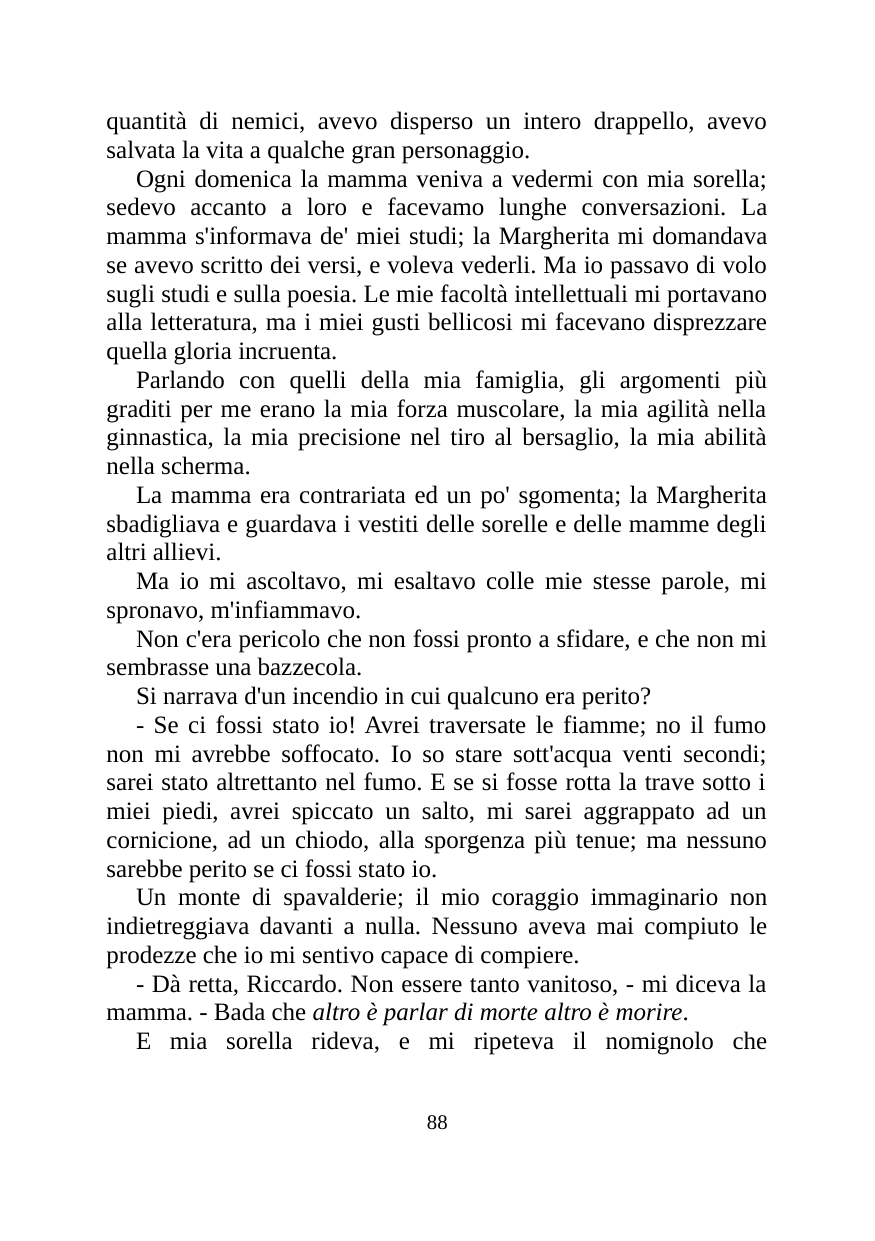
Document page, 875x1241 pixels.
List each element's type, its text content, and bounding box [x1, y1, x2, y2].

text Ma io mi ascoltavo, mi esaltavo colle mie stesse parole, mi spronavo, m'infiammavo. [106, 566, 768, 624]
text Ogni domenica la mamma veniva a vedermi con mia sorella; sedevo accanto a loro e facevamo lunghe conversazioni. La mamma s'informava de' miei studi; la Margherita mi domandava se avevo scritto dei versi, e voleva vederli. Ma io passavo di volo sugli studi e sulla poesia. Le mie facoltà intellettuali mi portavano alla letteratura, ma i miei gusti bellicosi mi facevano disprezzare quella gloria incruenta. [106, 164, 768, 365]
text E mia sorella rideva, e mi ripeteva il nomignolo che [106, 1026, 768, 1055]
text Parlando con quelli della mia famiglia, gli argomenti più graditi per me erano la mia forza muscolare, la mia agilità nella ginnastica, la mia precisione nel tiro al bersaglio, la mia abilità nella scherma. [106, 365, 768, 480]
text Si narrava d'un incendio in cui qualcuno era perito? [106, 681, 768, 710]
text Un monte di spavalderie; il mio coraggio immaginario non indietreggiava davanti a nulla. Nessuno aveva mai compiuto le prodezze che io mi sentivo capace di compiere. [106, 882, 768, 969]
text Non c'era pericolo che non fossi pronto a sfidare, e che non mi sembrasse una bazzecola. [106, 624, 768, 681]
text La mamma era contrariata ed un po' sgomenta; la Margherita sbadigliava e guardava i vestiti delle sorelle e delle mamme degli altri allievi. [106, 480, 768, 566]
text - Se ci fossi stato io! Avrei traversate le fiamme; no il fumo non mi avrebbe soffocato. Io so stare sott'acqua venti secondi; sarei stato altrettanto nel fumo. E se si fosse rotta la trave sotto i miei piedi, avrei spiccato un salto, mi sarei aggrappato ad un cornicione, ad un chiodo, alla sporgenza più tenue; ma nessuno sarebbe perito se ci fossi stato io. [106, 710, 768, 882]
text - Dà retta, Riccardo. Non essere tanto vanitoso, - mi diceva la mamma. - Bada che altro è parlar di morte altro è morire. [106, 969, 768, 1026]
text quantità di nemici, avevo disperso un intero drappello, avevo salvata la vita a qualche gran personaggio. [106, 106, 768, 164]
